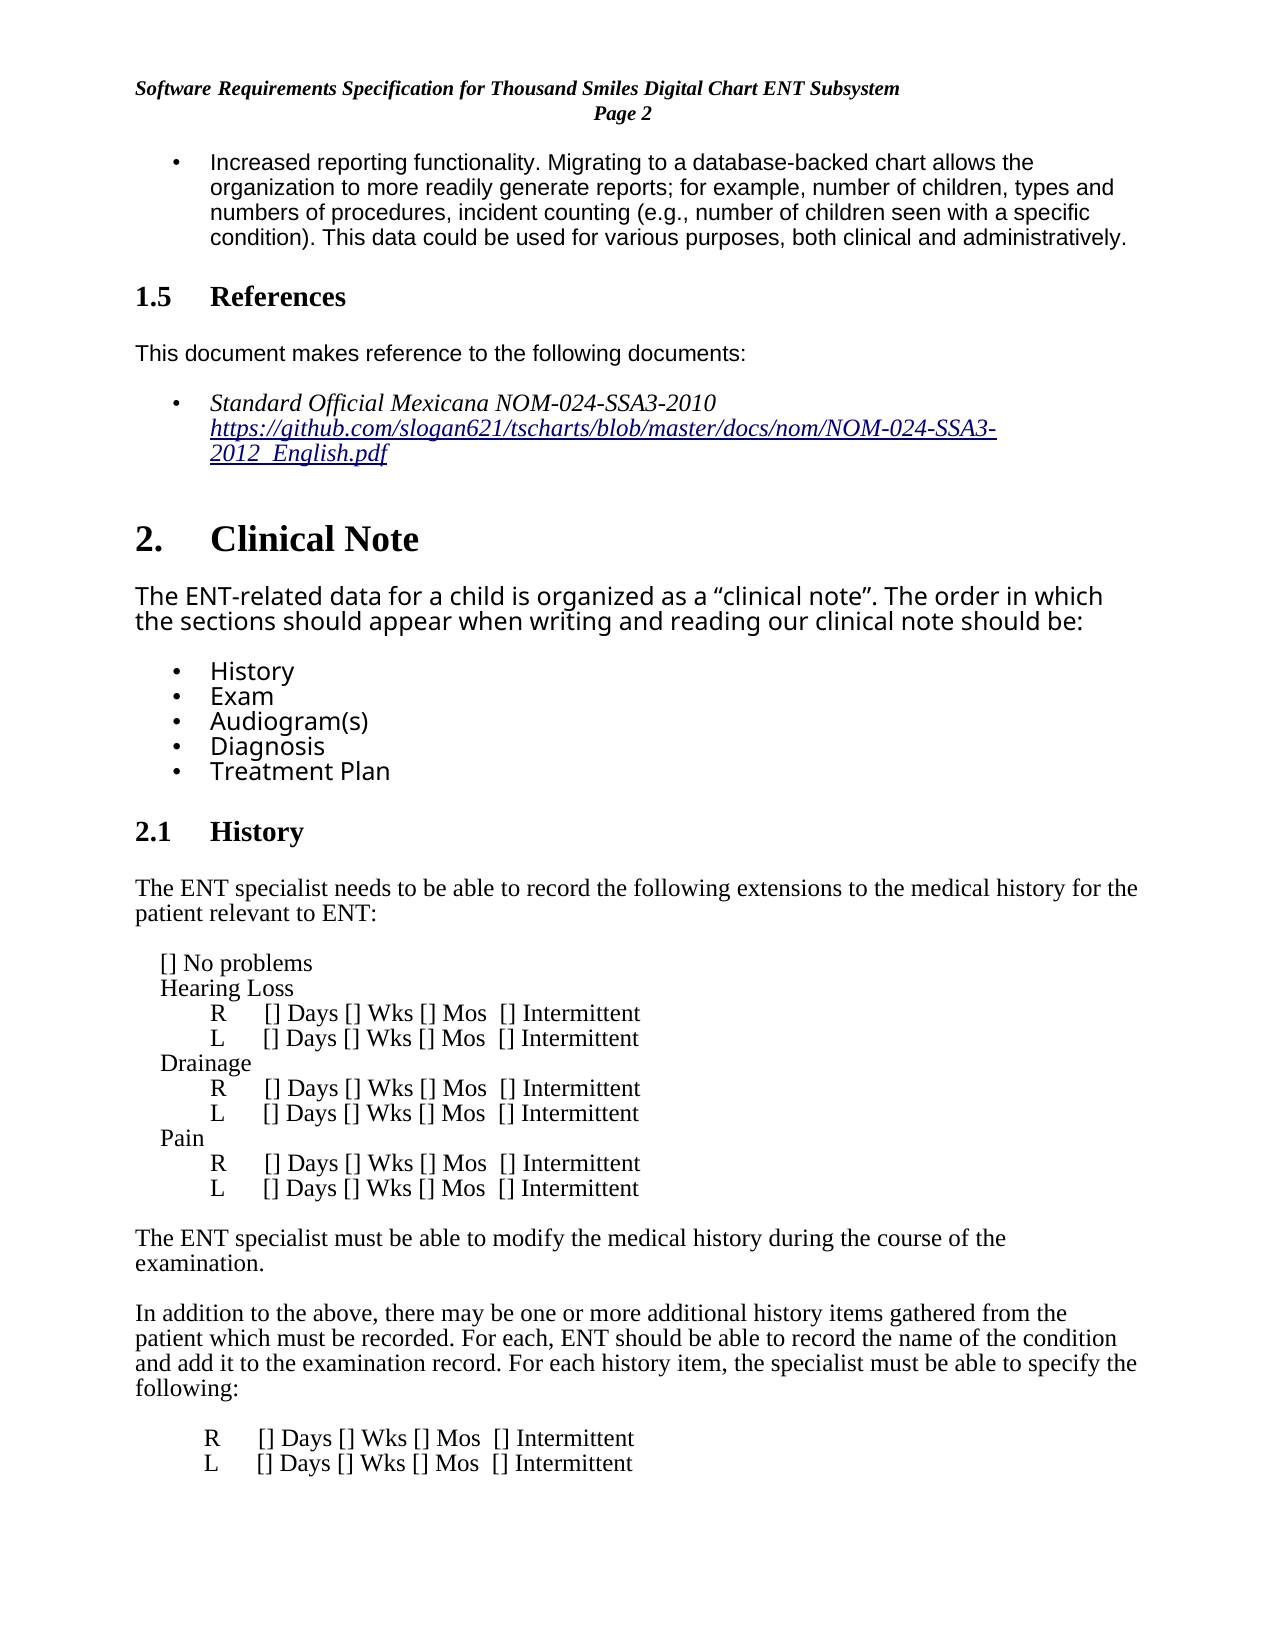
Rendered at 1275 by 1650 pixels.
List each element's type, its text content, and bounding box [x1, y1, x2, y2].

list Increased reporting functionality. Migrating to a database-backed chart allows the organization to more readily generate reports; for example, number of children, types and numbers of procedures, incident counting (e.g., number of children seen with a specific condition). This data could be used for various purposes, both clinical and administratively. [172, 150, 1140, 250]
text In addition to the above, there may be one or more additional history items gathered from the patient which must be recorded. For each, ENT should be able to record the name of the condition and add it to the examination record. For each history item, the specialist must be able to specify the following: [135, 1302, 1140, 1402]
list Audiogram(s) [172, 710, 1140, 735]
text L [] Days [] Wks [] Mos [] Intermittent [135, 1452, 1140, 1477]
subtitle Clinical Note [135, 517, 1140, 560]
text R [] Days [] Wks [] Mos [] Intermittent [135, 1002, 1140, 1027]
text [] No problems [135, 952, 1140, 977]
text The ENT-related data for a child is organized as a “clinical note”. The order in which the sections should appear when writing and reading our clinical note should be: [135, 585, 1140, 635]
list Diagnosis [172, 735, 1140, 760]
text Pain [135, 1127, 1140, 1152]
text R [] Days [] Wks [] Mos [] Intermittent [135, 1077, 1140, 1102]
list Treatment Plan [172, 760, 1140, 785]
text Hearing Loss [135, 977, 1140, 1002]
text R [] Days [] Wks [] Mos [] Intermittent [135, 1427, 1140, 1452]
text L [] Days [] Wks [] Mos [] Intermittent [135, 1102, 1140, 1127]
text L [] Days [] Wks [] Mos [] Intermittent [135, 1027, 1140, 1052]
text This document makes reference to the following documents: [135, 342, 1140, 367]
list History [172, 660, 1140, 685]
text L [] Days [] Wks [] Mos [] Intermittent [135, 1177, 1140, 1202]
text R [] Days [] Wks [] Mos [] Intermittent [135, 1152, 1140, 1177]
list Standard Official Mexicana NOM-024-SSA3-2010 https://github.com/slogan621/tscharts/blob/master/docs/nom/NOM-024-SSA3-2012_English.pdf [172, 392, 1140, 467]
subtitle References [135, 279, 1140, 313]
text The ENT specialist needs to be able to record the following extensions to the medical history for the patient relevant to ENT: [135, 877, 1140, 927]
subtitle History [135, 814, 1140, 848]
text Drainage [135, 1052, 1140, 1077]
text The ENT specialist must be able to modify the medical history during the course of the examination. [135, 1227, 1140, 1277]
list Exam [172, 685, 1140, 710]
